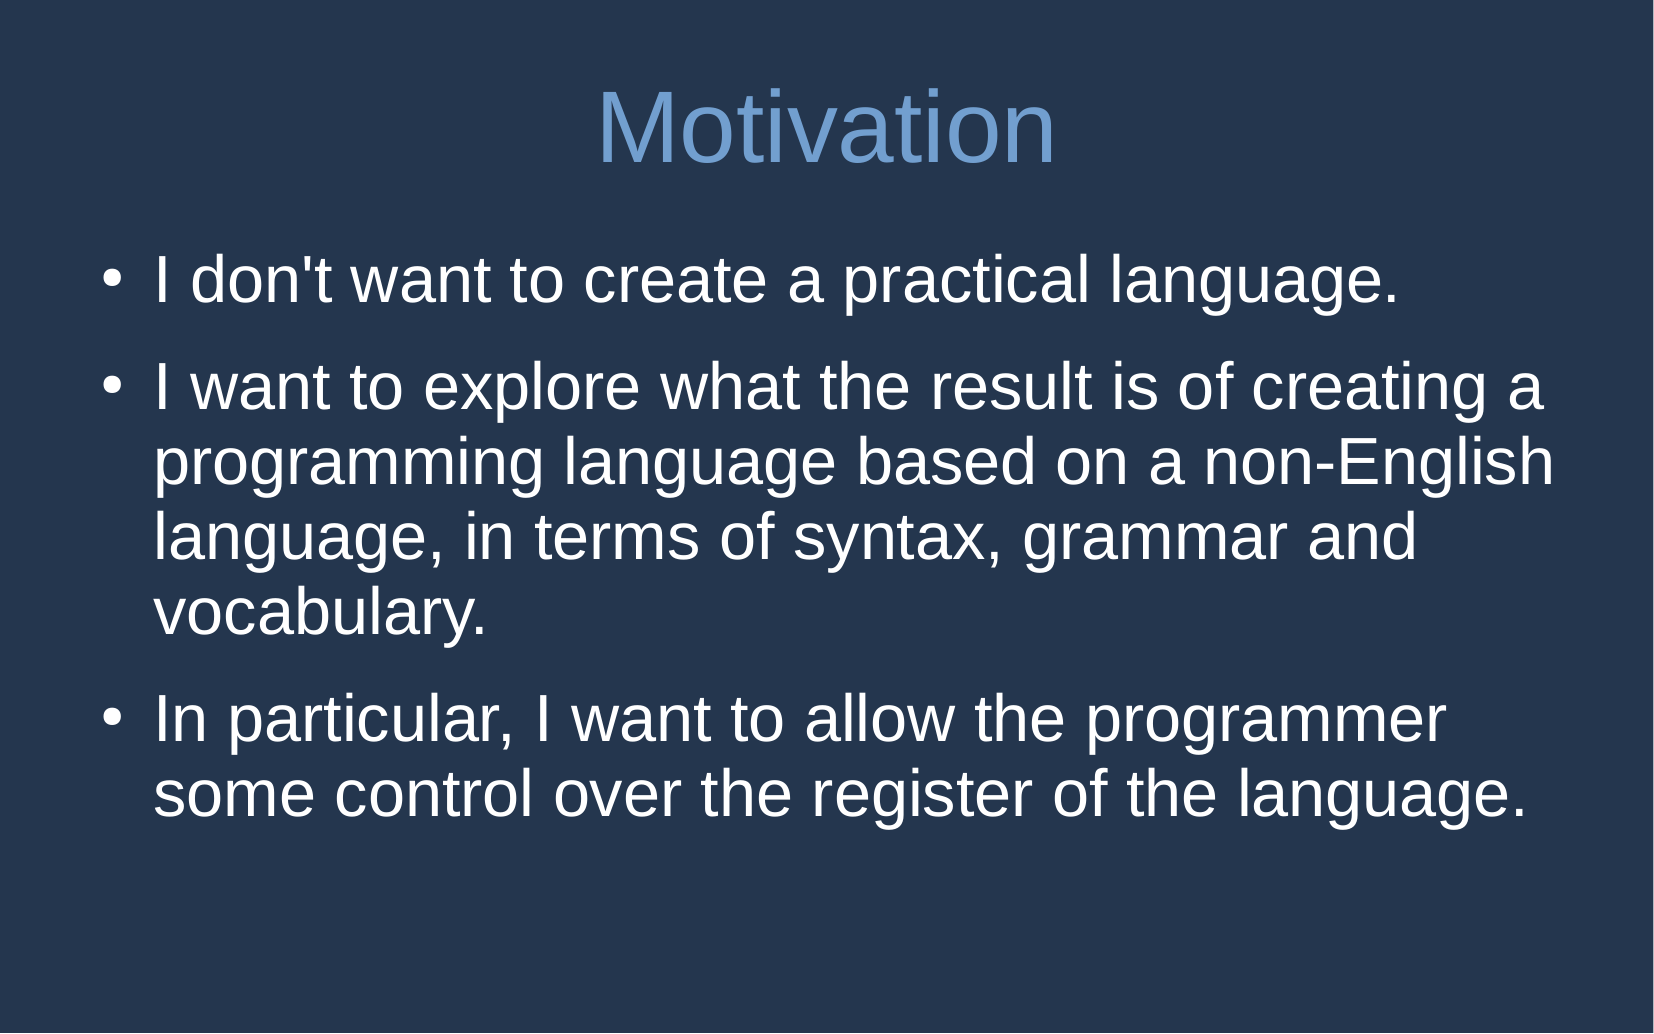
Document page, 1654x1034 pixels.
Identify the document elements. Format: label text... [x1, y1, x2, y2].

list I don't want to create a practical language. I want to explore what the result is of creating a programming language based on a non-English language, in terms of syntax, grammar and vocabulary. In particular, I want to allow the programmer some control over the register of the language. [82, 241, 1571, 842]
title Motivation [82, 41, 1571, 214]
